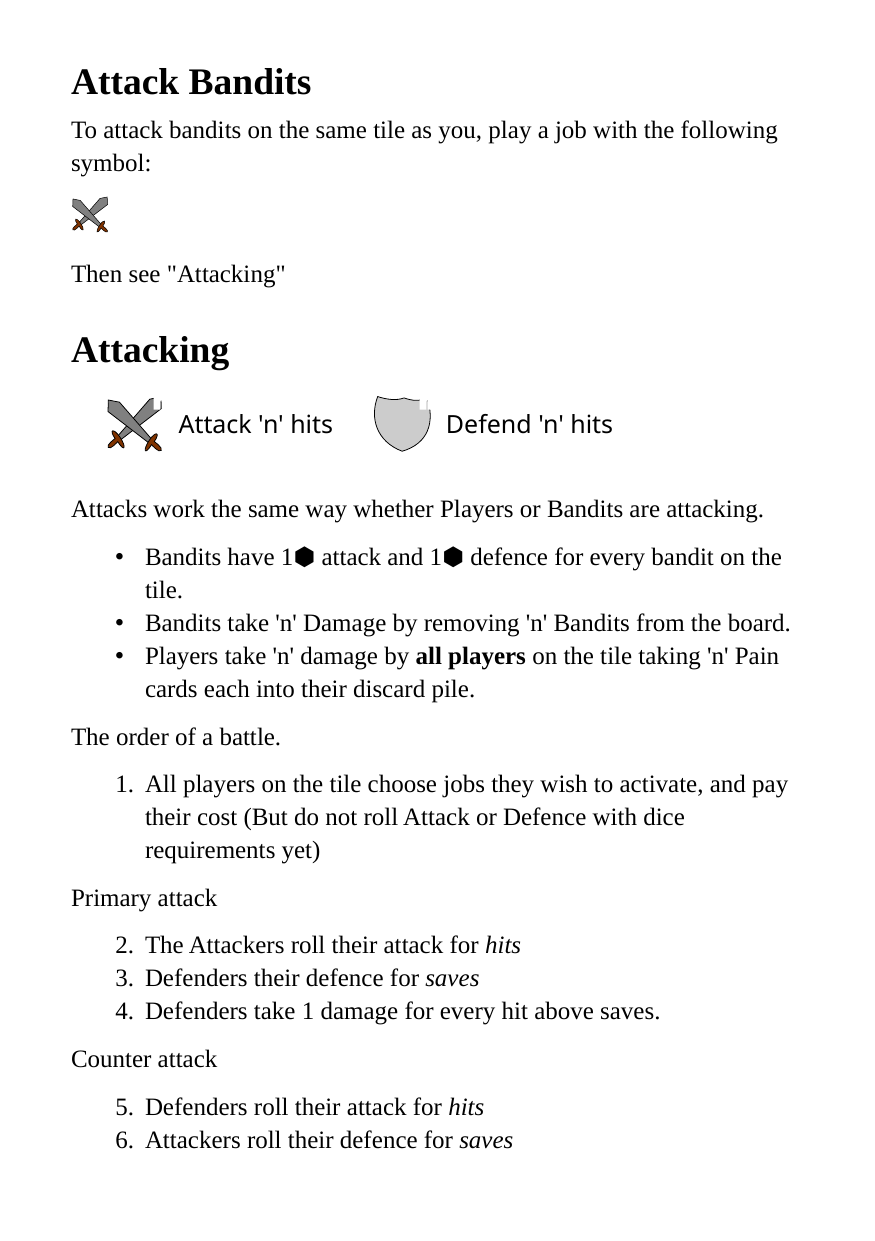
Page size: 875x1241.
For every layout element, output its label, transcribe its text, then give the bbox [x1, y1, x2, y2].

subtitle Attack Bandits [71, 59, 803, 102]
list The Attackers roll their attack for hits [115, 930, 803, 959]
subtitle Attacking [71, 327, 803, 370]
list Defenders their defence for saves [115, 963, 803, 992]
text Attacks work the same way whether Players or Bandits are attacking. [71, 494, 803, 523]
list Defenders roll their attack for hits [115, 1092, 803, 1120]
list Defenders take 1 damage for every hit above saves. [115, 996, 803, 1025]
text To attack bandits on the same tile as you, play a job with the following symbol: [71, 115, 803, 176]
list Attackers roll their defence for saves [115, 1125, 803, 1153]
list Bandits have 1⬢ attack and 1⬢ defence for every bandit on the tile. [115, 542, 803, 604]
list Players take 'n' damage by all players on the tile taking 'n' Pain cards each into their discard pile. [115, 641, 803, 703]
text Counter attack [71, 1044, 803, 1073]
text Primary attack [71, 883, 803, 912]
text Then see "Attacking" [71, 259, 803, 287]
list Bandits take 'n' Damage by removing 'n' Bandits from the board. [115, 608, 803, 637]
text The order of a battle. [71, 722, 803, 750]
list All players on the tile choose jobs they wish to activate, and pay their cost (But do not roll Attack or Defence with dice requirements yet) [115, 769, 803, 864]
